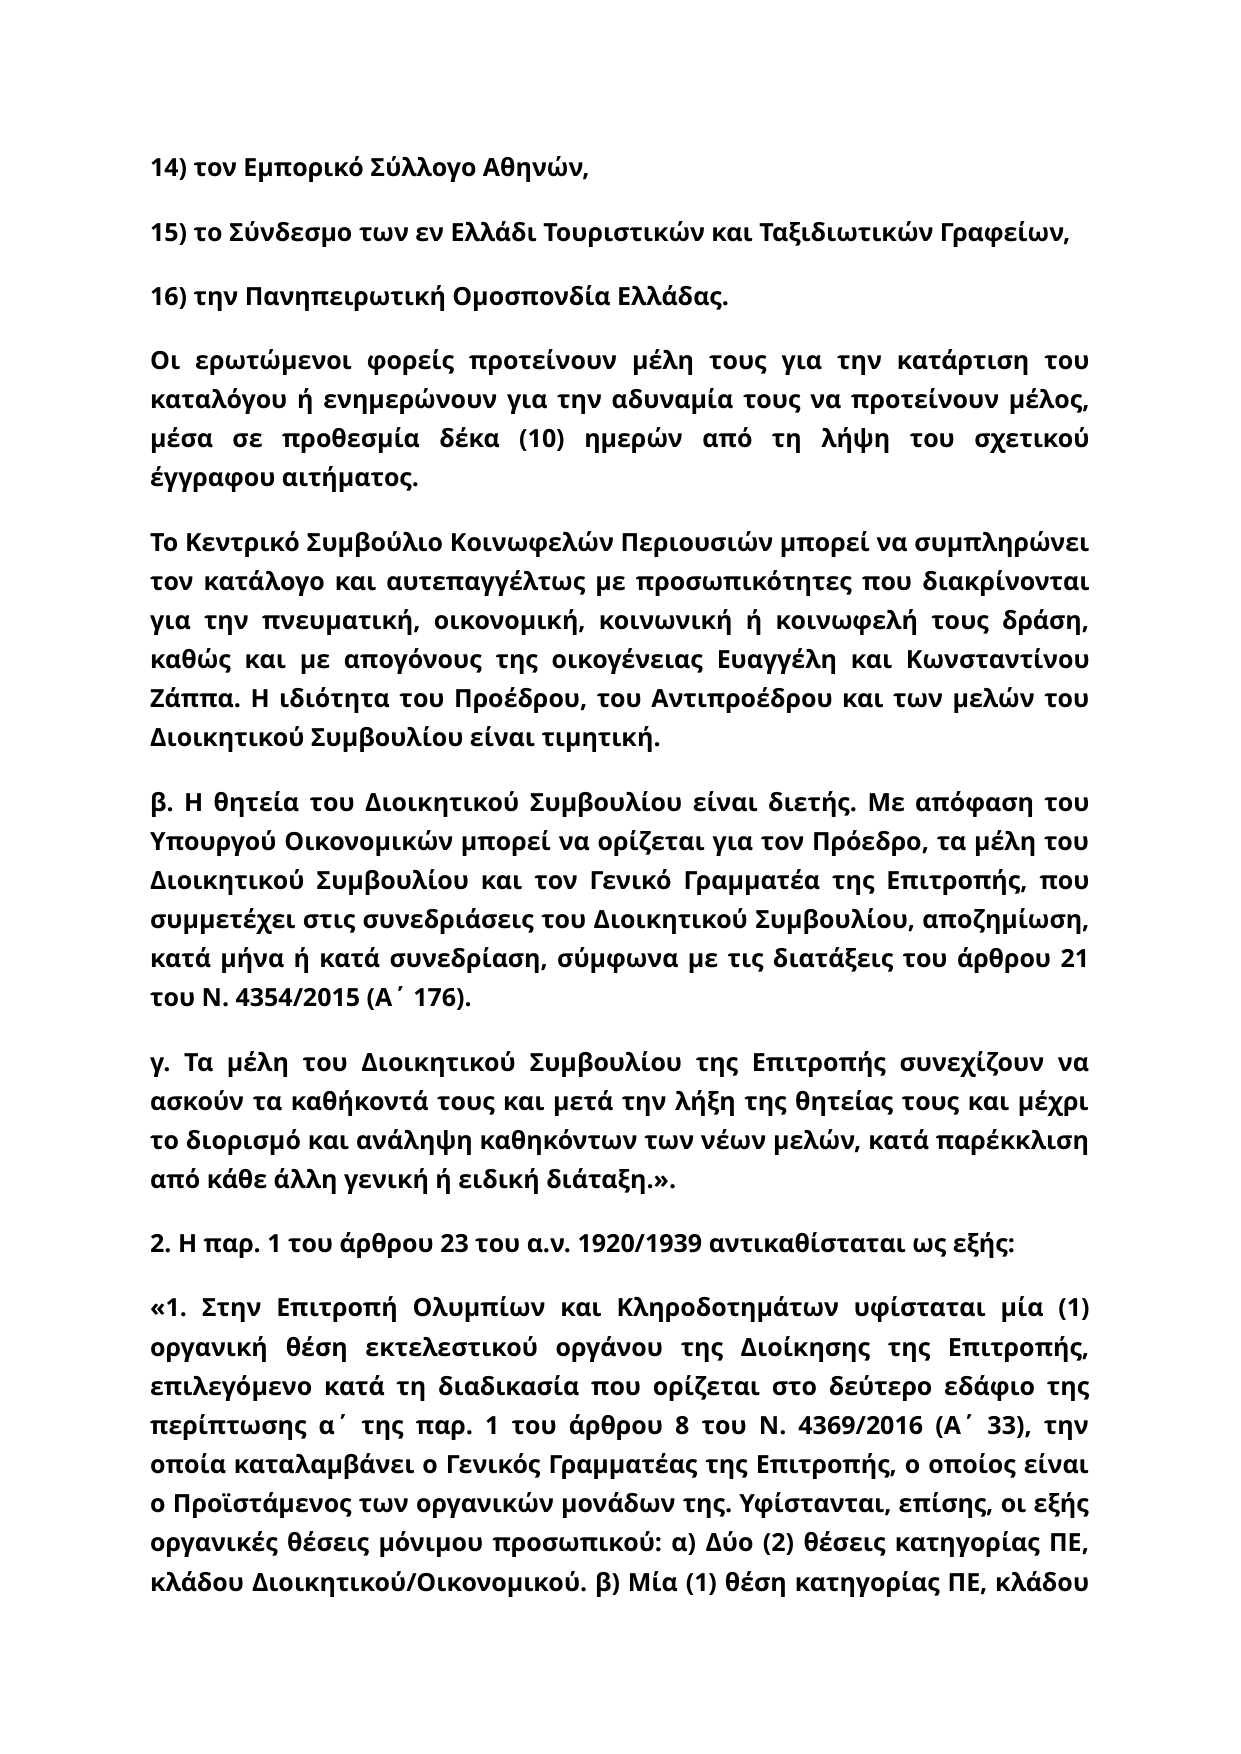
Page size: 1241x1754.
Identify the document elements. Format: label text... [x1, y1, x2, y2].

text 15) το Σύνδεσμο των εν Ελλάδι Τουριστικών και Ταξιδιωτικών Γραφείων, [150, 214, 1090, 248]
text 2. Η παρ. 1 του άρθρου 23 του α.ν. 1920/1939 αντικαθίσταται ως εξής: [150, 1226, 1090, 1260]
text 16) την Πανηπειρωτική Ομοσπονδία Ελλάδας. [150, 278, 1090, 312]
text β. Η θητεία του Διοικητικού Συμβουλίου είναι διετής. Με απόφαση του Υπουργού Οικονομικών μπορεί να ορίζεται για τον Πρόεδρο, τα μέλη του Διοικητικού Συμβουλίου και τον Γενικό Γραμματέα της Επιτροπής, που συμμετέχει στις συνεδριάσεις του Διοικητικού Συμβουλίου, αποζημίωση, κατά μήνα ή κατά συνεδρίαση, σύμφωνα με τις διατάξεις του άρθρου 21 του Ν. 4354/2015 (Α΄ 176). [150, 784, 1090, 1014]
text Οι ερωτώμενοι φορείς προτείνουν μέλη τους για την κατάρτιση του καταλόγου ή ενημερώνουν για την αδυναμία τους να προτείνουν μέλος, μέσα σε προθεσμία δέκα (10) ημερών από τη λήψη του σχετικού έγγραφου αιτήματος. [150, 342, 1090, 494]
text Το Κεντρικό Συμβούλιο Κοινωφελών Περιουσιών μπορεί να συμπληρώνει τον κατάλογο και αυτεπαγγέλτως με προσωπικότητες που διακρίνονται για την πνευματική, οικονομική, κοινωνική ή κοινωφελή τους δράση, καθώς και με απογόνους της οικογένειας Ευαγγέλη και Κωνσταντίνου Ζάππα. Η ιδιότητα του Προέδρου, του Αντιπροέδρου και των μελών του Διοικητικού Συμβουλίου είναι τιμητική. [150, 524, 1090, 754]
text γ. Τα μέλη του Διοικητικού Συμβουλίου της Επιτροπής συνεχίζουν να ασκούν τα καθήκοντά τους και μετά την λήξη της θητείας τους και μέχρι το διορισμό και ανάληψη καθηκόντων των νέων μελών, κατά παρέκκλιση από κάθε άλλη γενική ή ειδική διάταξη.». [150, 1044, 1090, 1196]
text «1. Στην Επιτροπή Ολυμπίων και Κληροδοτημάτων υφίσταται μία (1) οργανική θέση εκτελεστικού οργάνου της Διοίκησης της Επιτροπής, επιλεγόμενο κατά τη διαδικασία που ορίζεται στο δεύτερο εδάφιο της περίπτωσης α΄ της παρ. 1 του άρθρου 8 του Ν. 4369/2016 (Α΄ 33), την οποία καταλαμβάνει ο Γενικός Γραμματέας της Επιτροπής, ο οποίος είναι ο Προϊστάμενος των οργανικών μονάδων της. Υφίστανται, επίσης, οι εξής οργανικές θέσεις μόνιμου προσωπικού: α) Δύο (2) θέσεις κατηγορίας ΠΕ, κλάδου Διοικητικού/Οικονομικού. β) Μία (1) θέση κατηγορίας ΠΕ, κλάδου [150, 1290, 1090, 1598]
text 14) τον Εμπορικό Σύλλογο Αθηνών, [150, 150, 1090, 184]
